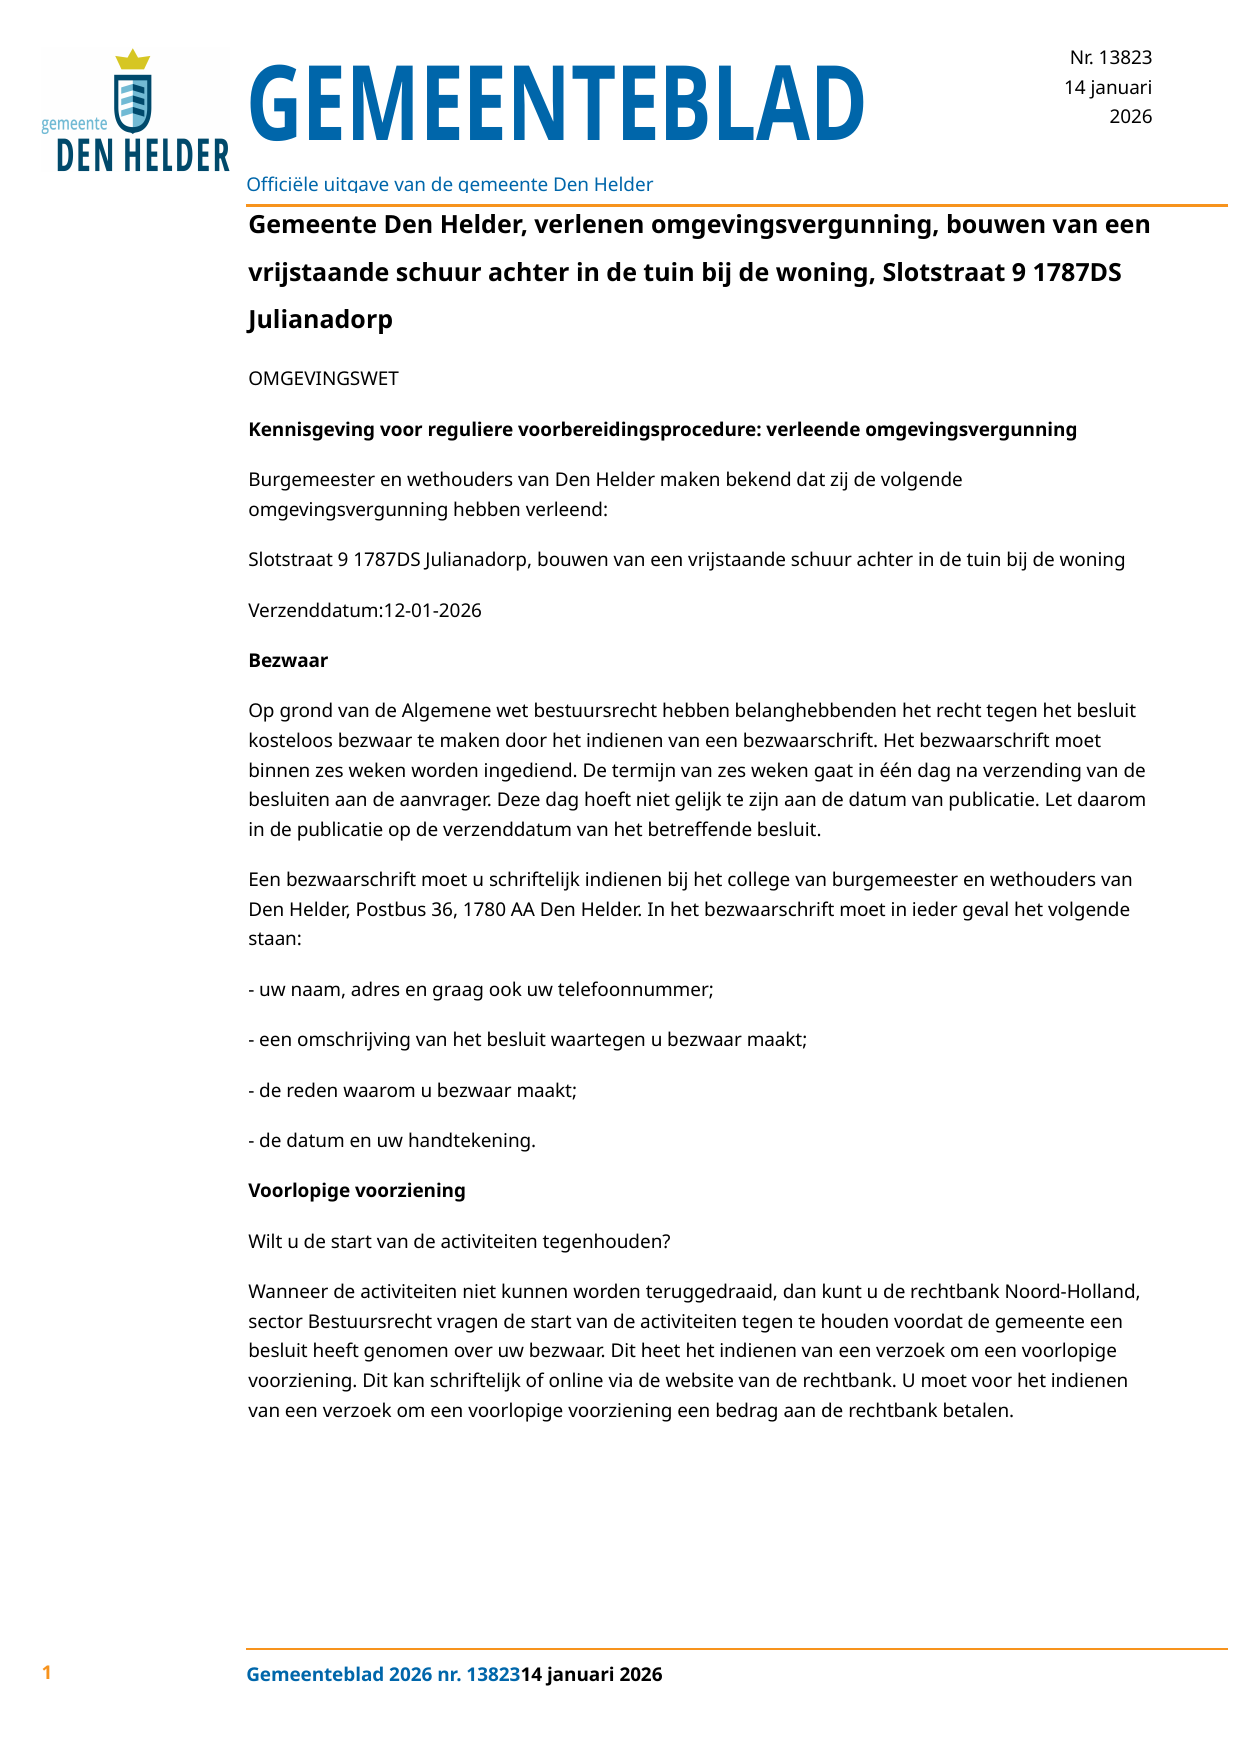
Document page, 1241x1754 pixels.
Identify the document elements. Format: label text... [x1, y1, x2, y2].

text - de datum en uw handtekening. [248, 1127, 1152, 1153]
picture [41, 47, 231, 172]
text - de reden waarom u bezwaar maakt; [248, 1077, 1152, 1102]
text Op grond van de Algemene wet bestuursrecht hebben belanghebbenden het recht tegen het besluit kosteloos bezwaar te maken door het indienen van een bezwaarschrift. Het bezwaarschrift moet binnen zes weken worden ingediend. De termijn van zes weken gaat in één dag na verzending van de besluiten aan de aanvrager. Deze dag hoeft niet gelijk te zijn aan de datum van publicatie. Let daarom in de publicatie op de verzenddatum van het betreffende besluit. [248, 698, 1152, 842]
text Gemeente Den Helder, verlenen omgevingsvergunning, bouwen van een vrijstaande schuur achter in de tuin bij de woning, Slotstraat 9 1787DS Julianadorp [248, 207, 1152, 336]
text Wanneer de activiteiten niet kunnen worden teruggedraaid, dan kunt u de rechtbank Noord-Holland, sector Bestuursrecht vragen de start van de activiteiten tegen te houden voordat de gemeente een besluit heeft genomen over uw bezwaar. Dit heet het indienen van een verzoek om een voorlopige voorziening. Dit kan schriftelijk of online via de website van de rechtbank. U moet voor het indienen van een verzoek om een voorlopige voorziening een bedrag aan de rechtbank betalen. [248, 1278, 1152, 1422]
picture [220, 160, 224, 172]
picture [182, 144, 187, 165]
text OMGEVINGSWET [248, 366, 1152, 391]
text Een bezwaarschrift moet u schriftelijk indienen bij het college van burgemeester en wethouders van Den Helder, Postbus 36, 1780 AA Den Helder. In het bezwaarschrift moet in ieder geval het volgende staan: [248, 866, 1152, 951]
text Slotstraat 9 1787DS Julianadorp, bouwen van een vrijstaande schuur achter in de tuin bij de woning [248, 546, 1152, 572]
text Voorlopige voorziening [248, 1178, 1152, 1203]
text Bezwaar [248, 647, 1152, 673]
text Burgemeester en wethouders van Den Helder maken bekend dat zij de volgende omgevingsvergunning hebben verleend: [248, 466, 1152, 522]
text Wilt u de start van de activiteiten tegenhouden? [248, 1228, 1152, 1254]
text - uw naam, adres en graag ook uw telefoonnummer; [248, 976, 1152, 1002]
text Verzenddatum:12-01-2026 [248, 597, 1152, 622]
text Kennisgeving voor reguliere voorbereidingsprocedure: verleende omgevingsvergunning [248, 416, 1152, 442]
picture [130, 157, 135, 172]
picture [100, 154, 106, 172]
picture [63, 144, 68, 165]
text - een omschrijving van het besluit waartegen u bezwaar maakt; [248, 1026, 1152, 1052]
